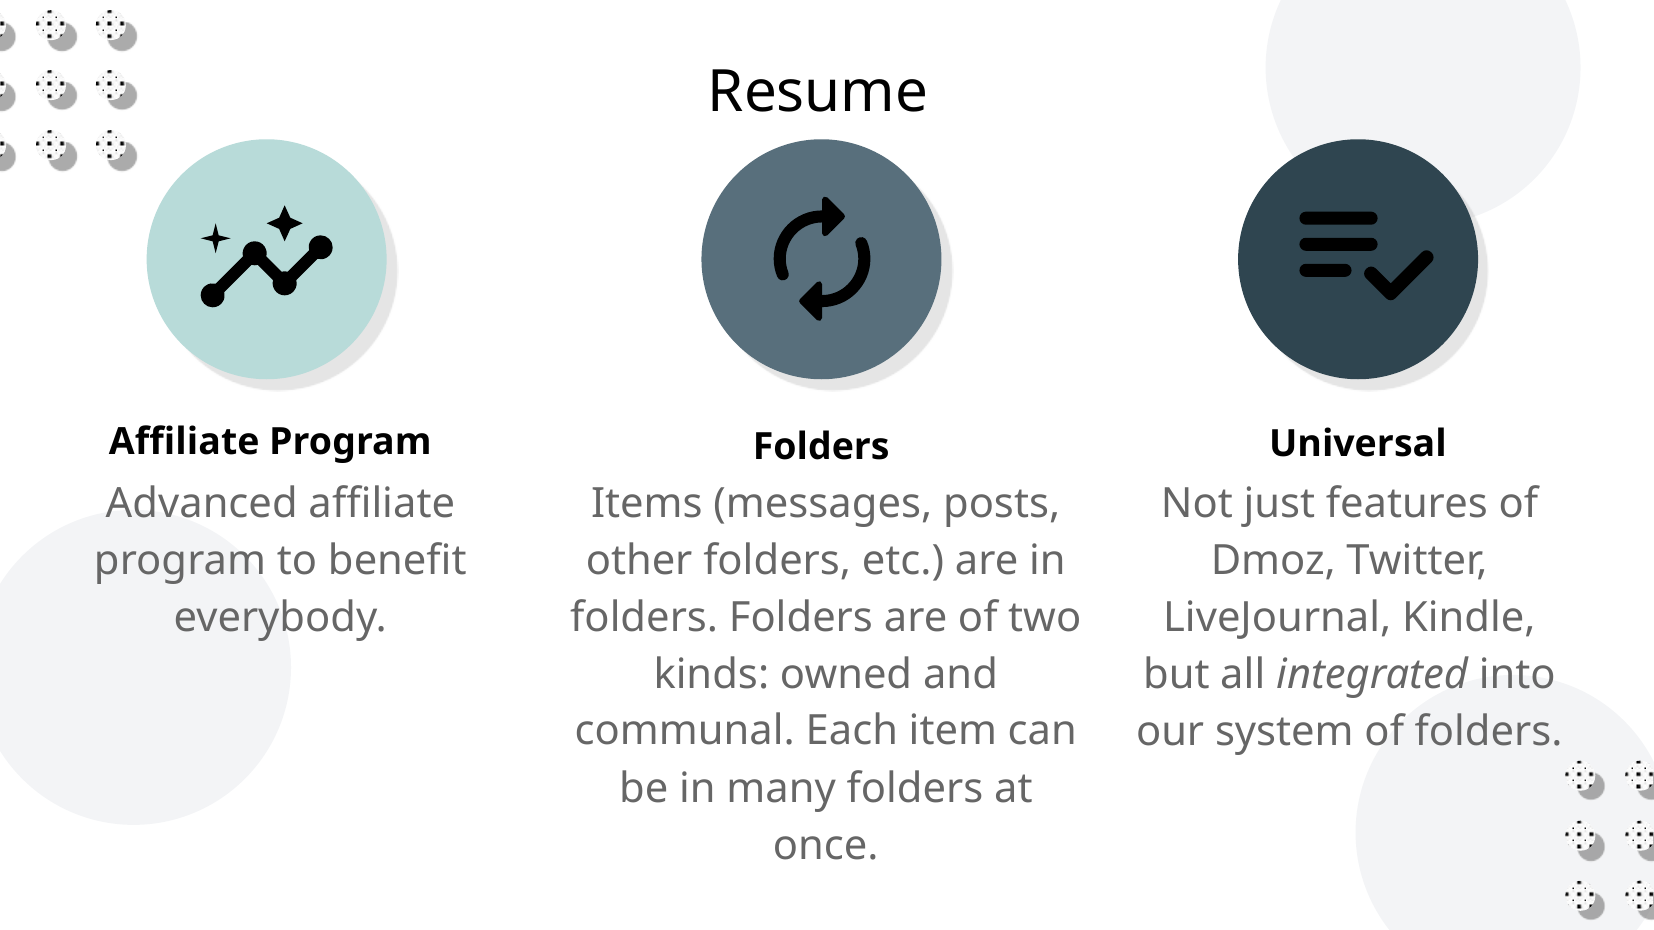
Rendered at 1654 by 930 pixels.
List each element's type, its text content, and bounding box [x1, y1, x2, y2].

text_box Not just features of Dmoz, Twitter, LiveJournal, Kindle, but all integrated into our system of folders. [1118, 465, 1581, 765]
picture [0, 13, 7, 38]
picture [746, 183, 898, 335]
picture [1565, 880, 1596, 911]
picture [1565, 820, 1596, 851]
picture [95, 70, 126, 101]
text_box [1238, 139, 1479, 380]
picture [191, 184, 342, 335]
text_box Affiliate Program [34, 407, 507, 474]
text_box Items (messages, posts, other folders, etc.) are in folders. Folders are of two kinds: owned and communal. Each item can be in many folders at once. [551, 465, 1101, 930]
picture [95, 10, 126, 41]
picture [35, 10, 66, 41]
picture [1625, 760, 1654, 791]
text_box [701, 139, 942, 380]
picture [1283, 169, 1447, 333]
picture [0, 133, 7, 158]
picture [95, 130, 127, 161]
picture [1625, 820, 1654, 851]
text_box Universal [1253, 409, 1464, 465]
picture [36, 130, 67, 161]
text_box Advanced affiliate program to benefit everybody. [44, 464, 516, 737]
picture [0, 73, 7, 98]
picture [1625, 880, 1654, 911]
picture [35, 70, 67, 101]
text_box Resume [413, 41, 1224, 127]
text_box Folders [716, 412, 927, 465]
picture [1565, 760, 1596, 791]
text_box [146, 139, 387, 380]
